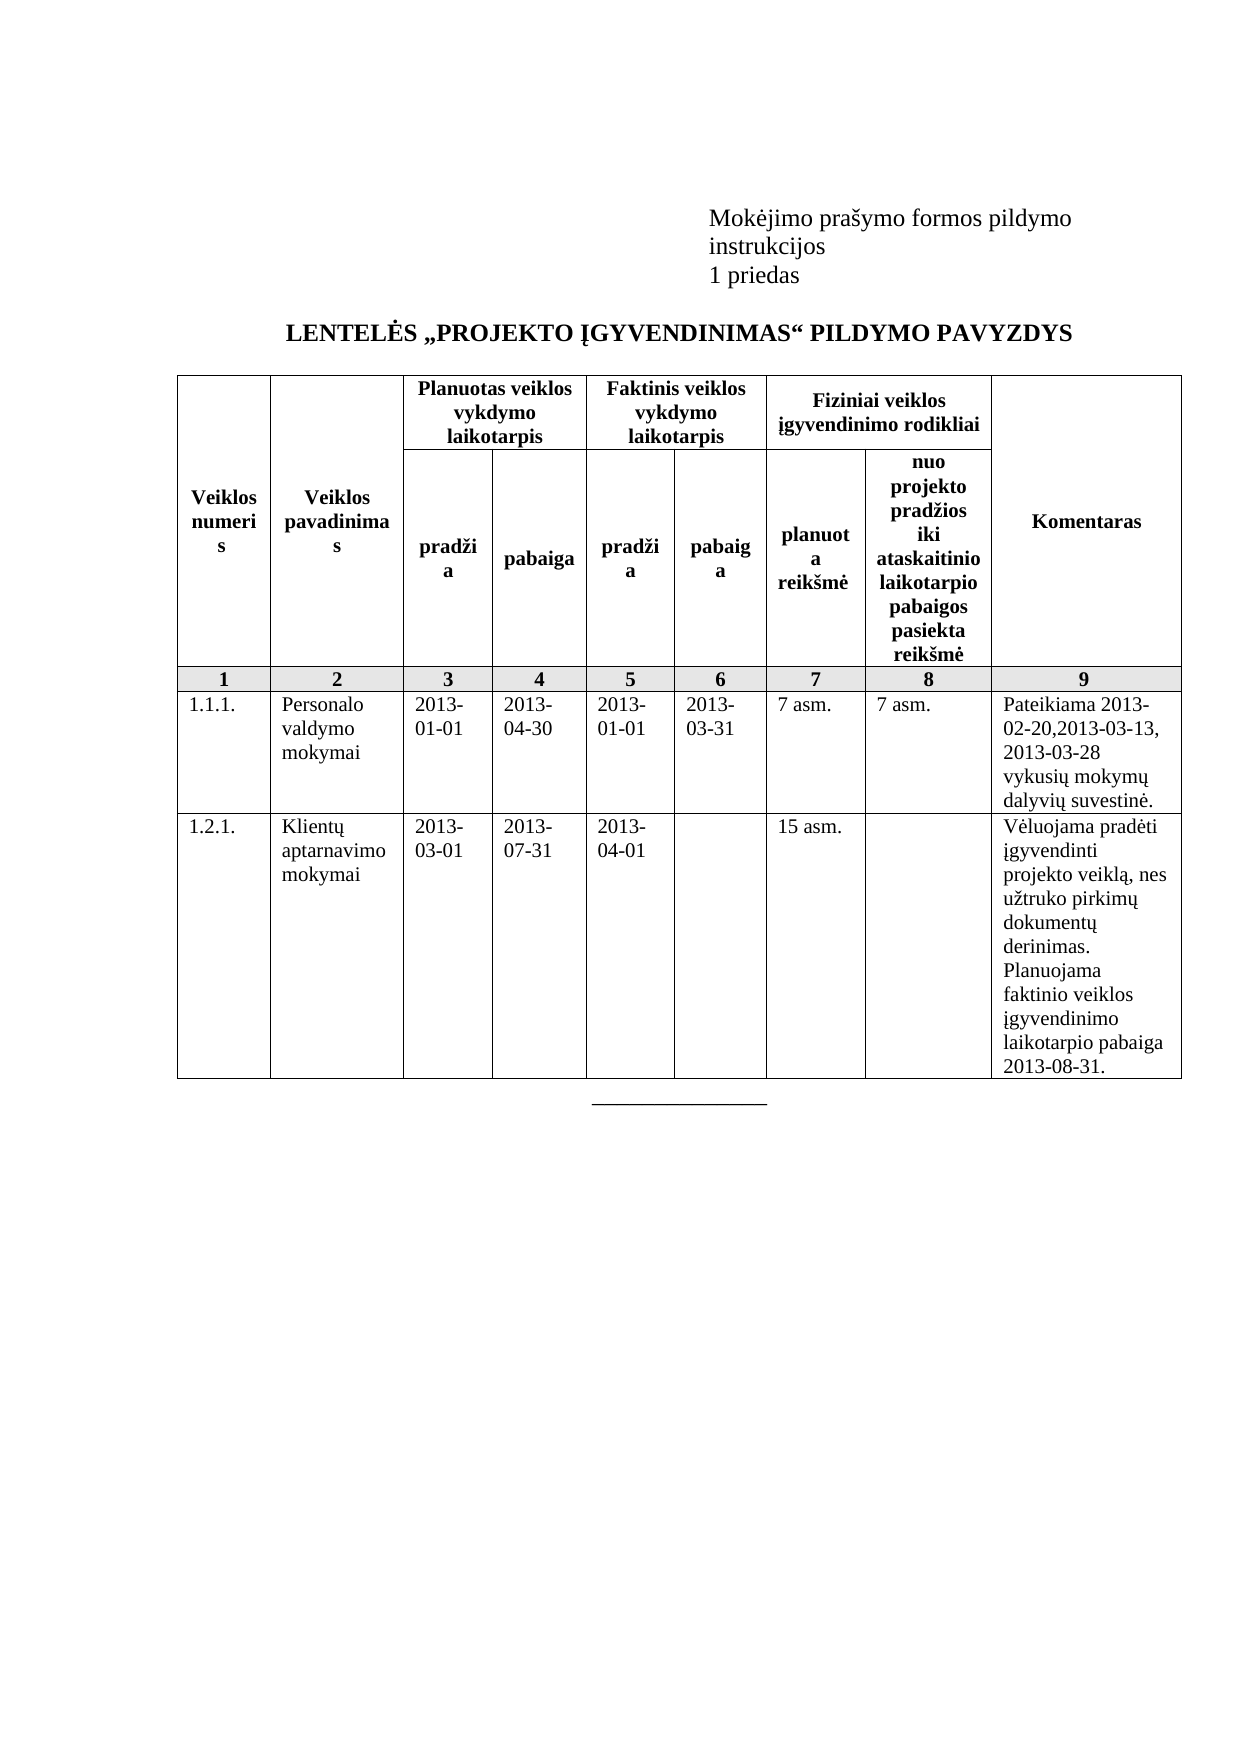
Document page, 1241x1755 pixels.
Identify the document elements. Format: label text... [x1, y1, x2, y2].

table_cell 2013-04-01 [587, 814, 674, 1078]
table_cell 2013-01-01 [587, 692, 674, 812]
table_cell 1 [178, 667, 270, 691]
table_cell Klientų aptarnavimo mokymai [271, 814, 403, 1078]
table_header Komentaras [992, 376, 1181, 666]
table_cell 1.2.1. [178, 814, 270, 1078]
text LENTELĖS „PROJEKTO ĮGYVENDINIMAS“ PILDYMO PAVYZDYS [177, 318, 1181, 346]
text ______________ [177, 1079, 1181, 1108]
table_cell Vėluojama pradėti įgyvendinti projekto veiklą, nes užtruko pirkimų dokumentų derinimas. Planuojama faktinio veiklos įgyvendinimo laikotarpio pabaiga 2013-08-31. [992, 814, 1181, 1078]
table_cell 2013-07-31 [493, 814, 586, 1078]
table_header Faktinis veiklos vykdymo laikotarpis [587, 376, 766, 448]
table_cell 4 [493, 667, 586, 691]
table_cell 6 [675, 667, 766, 691]
table_header Veiklos numeris [178, 376, 270, 666]
table_cell 7 asm. [767, 692, 865, 812]
table_header Veiklos pavadinimas [271, 376, 403, 666]
table_cell pradžia [587, 450, 674, 666]
table_cell Pateikiama 2013-02-20,2013-03-13, 2013-03-28 vykusių mokymų dalyvių suvestinė. [992, 692, 1181, 812]
table_cell 15 asm. [767, 814, 865, 1078]
table_cell planuota reikšmė [767, 450, 865, 666]
table_cell 8 [866, 667, 991, 691]
table_header Fiziniai veiklos įgyvendinimo rodikliai [767, 376, 991, 448]
table_cell 9 [992, 667, 1181, 691]
table_cell pabaiga [675, 450, 766, 666]
table_cell 2013-04-30 [493, 692, 586, 812]
table_cell 2013-03-01 [404, 814, 492, 1078]
table_cell nuo projekto pradžios iki ataskaitinio laikotarpio pabaigos pasiekta reikšmė [866, 450, 991, 666]
table_cell 7 [767, 667, 865, 691]
text Mokėjimo prašymo formos pildymo instrukcijos [709, 203, 1181, 260]
table_cell Personalo valdymo mokymai [271, 692, 403, 812]
table_cell 5 [587, 667, 674, 691]
table_cell 2 [271, 667, 403, 691]
table_cell 2013-03-31 [675, 692, 766, 812]
table_cell 7 asm. [866, 692, 991, 812]
table_cell 3 [404, 667, 492, 691]
table_cell 2013-01-01 [404, 692, 492, 812]
table_cell 1.1.1. [178, 692, 270, 812]
table_header Planuotas veiklos vykdymo laikotarpis [404, 376, 586, 448]
text 1 priedas [709, 260, 1181, 289]
table_cell [866, 814, 991, 1078]
table_cell pradžia [404, 450, 492, 666]
table_cell [675, 814, 766, 1078]
table_cell pabaiga [493, 450, 586, 666]
